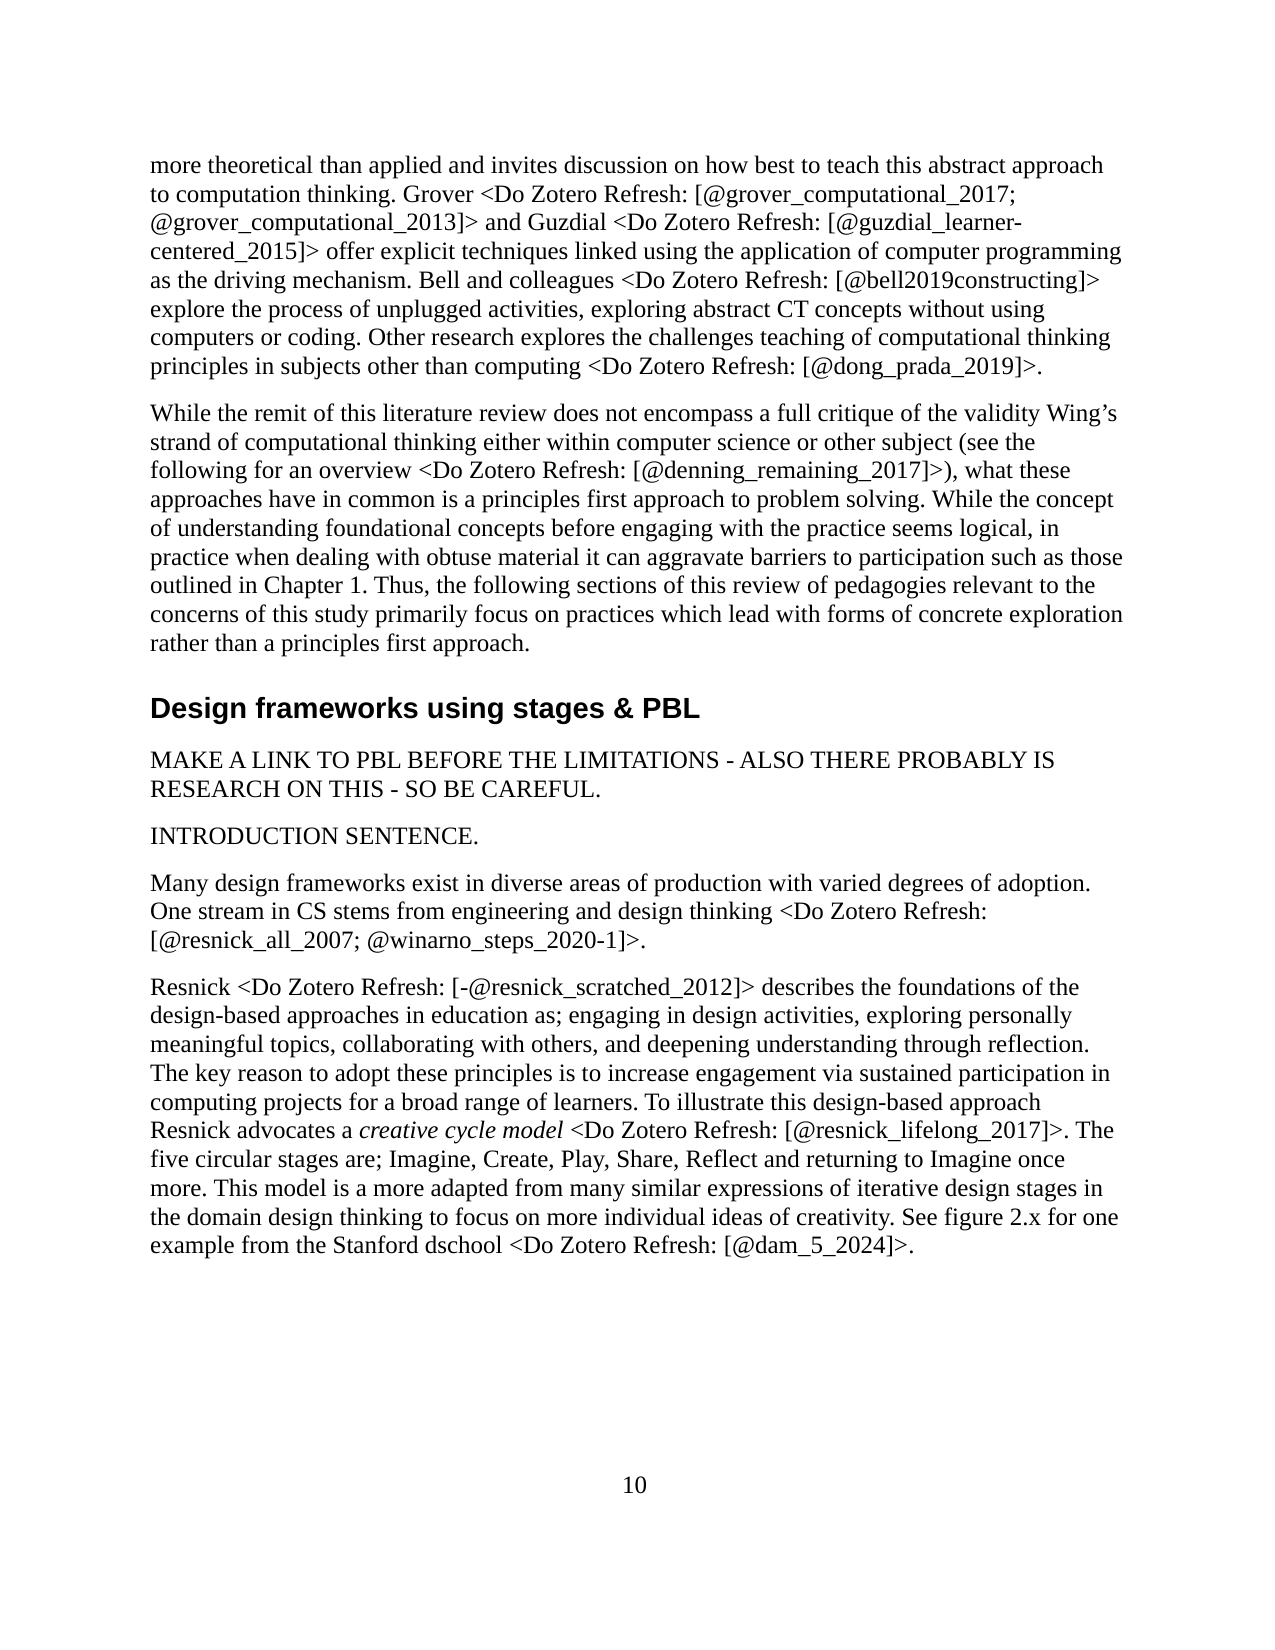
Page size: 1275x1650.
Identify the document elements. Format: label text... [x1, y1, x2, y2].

text Resnick <Do Zotero Refresh: [-@resnick_scratched_2012]> describes the foundations of the design-based approaches in education as; engaging in design activities, exploring personally meaningful topics, collaborating with others, and deepening understanding through reflection. The key reason to adopt these principles is to increase engagement via sustained participation in computing projects for a broad range of learners. To illustrate this design-based approach Resnick advocates a creative cycle model <Do Zotero Refresh: [@resnick_lifelong_2017]>. The five circular stages are; Imagine, Create, Play, Share, Reflect and returning to Imagine once more. This model is a more adapted from many similar expressions of iterative design stages in the domain design thinking to focus on more individual ideas of creativity. See figure 2.x for one example from the Stanford dschool <Do Zotero Refresh: [@dam_5_2024]>. [150, 972, 1125, 1259]
text Many design frameworks exist in diverse areas of production with varied degrees of adoption. One stream in CS stems from engineering and design thinking <Do Zotero Refresh: [@resnick_all_2007; @winarno_steps_2020-1]>. [150, 868, 1125, 954]
text INTRODUCTION SENTENCE. [150, 821, 1125, 850]
text MAKE A LINK TO PBL BEFORE THE LIMITATIONS - ALSO THERE PROBABLY IS RESEARCH ON THIS - SO BE CAREFUL. [150, 746, 1125, 803]
text While the remit of this literature review does not encompass a full critique of the validity Wing’s strand of computational thinking either within computer science or other subject (see the following for an overview <Do Zotero Refresh: [@denning_remaining_2017]>), what these approaches have in common is a principles first approach to problem solving. While the concept of understanding foundational concepts before engaging with the practice seems logical, in practice when dealing with obtuse material it can aggravate barriers to participation such as those outlined in Chapter 1. Thus, the following sections of this review of pedagogies relevant to the concerns of this study primarily focus on practices which lead with forms of concrete exploration rather than a principles first approach. [150, 398, 1125, 657]
subtitle Design frameworks using stages & PBL [150, 691, 1125, 724]
text more theoretical than applied and invites discussion on how best to teach this abstract approach to computation thinking. Grover <Do Zotero Refresh: [@grover_computational_2017; @grover_computational_2013]> and Guzdial <Do Zotero Refresh: [@guzdial_learner-centered_2015]> offer explicit techniques linked using the application of computer programming as the driving mechanism. Bell and colleagues <Do Zotero Refresh: [@bell2019constructing]> explore the process of unplugged activities, exploring abstract CT concepts without using computers or coding. Other research explores the challenges teaching of computational thinking principles in subjects other than computing <Do Zotero Refresh: [@dong_prada_2019]>. [150, 150, 1125, 380]
